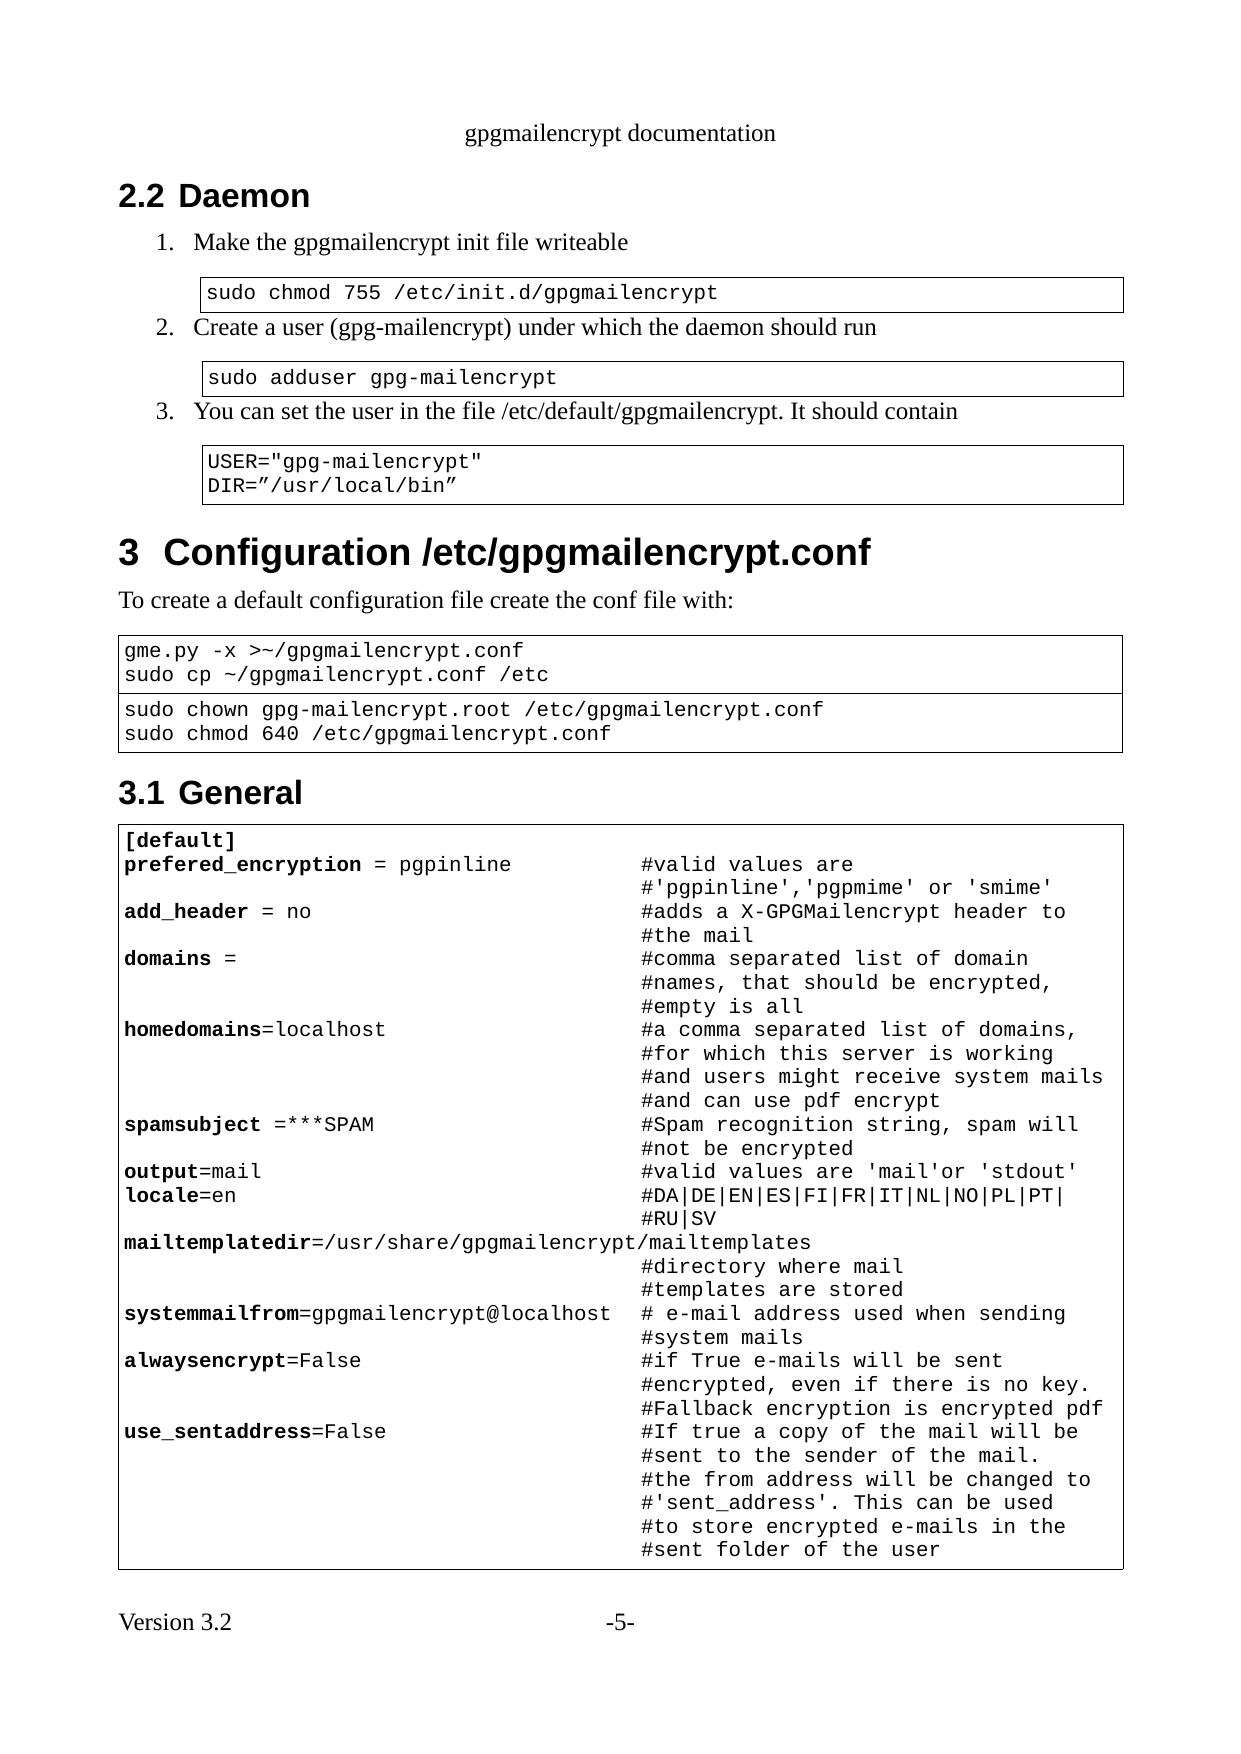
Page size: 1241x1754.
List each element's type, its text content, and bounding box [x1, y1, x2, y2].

list Make the gpgmailencrypt init file writeable [156, 227, 1122, 256]
subtitle General [118, 773, 1122, 812]
subtitle Configuration /etc/gpgmailencrypt.conf [118, 529, 1122, 573]
subtitle Daemon [118, 176, 1122, 215]
list You can set the user in the file /etc/default/gpgmailencrypt. It should contain [156, 396, 1122, 425]
text To create a default configuration file create the conf file with: [118, 585, 1122, 614]
table_header USER="gpg-mailencrypt" DIR=”/usr/local/bin” [203, 446, 1123, 504]
table_header sudo adduser gpg-mailencrypt [203, 362, 1123, 396]
table_header gme.py -x >~/gpgmailencrypt.conf sudo cp ~/gpgmailencrypt.conf /etc [119, 636, 1122, 693]
table_cell sudo chown gpg-mailencrypt.root /etc/gpgmailencrypt.conf sudo chmod 640 /etc/gpgmailencrypt.conf [119, 694, 1122, 752]
table_header [default] prefered_encryption = pgpinline #valid values are #'pgpinline','pgpmime' or 'smime' add_header = no #adds a X-GPGMailencrypt header to #the mail domains = #comma separated list of domain #names, that should be encrypted, #empty is all homedomains=localhost #a comma separated list of domains, #for which this server is working #and users might receive system mails #and can use pdf encrypt spamsubject =***SPAM #Spam recognition string, spam will #not be encrypted output=mail #valid values are 'mail'or 'stdout' locale=en #DA|DE|EN|ES|FI|FR|IT|NL|NO|PL|PT| #RU|SV mailtemplatedir=/usr/share/gpgmailencrypt/mailtemplates #directory where mail #templates are stored systemmailfrom=gpgmailencrypt@localhost # e-mail address used when sending #system mails alwaysencrypt=False #if True e-mails will be sent #encrypted, even if there is no key. #Fallback encryption is encrypted pdf use_sentaddress=False #If true a copy of the mail will be #sent to the sender of the mail. #the from address will be changed to #'sent_address'. This can be used #to store encrypted e-mails in the #sent folder of the user [119, 825, 1123, 1569]
table_header sudo chmod 755 /etc/init.d/gpgmailencrypt [201, 278, 1123, 312]
list Create a user (gpg-mailencrypt) under which the daemon should run [156, 312, 1122, 341]
